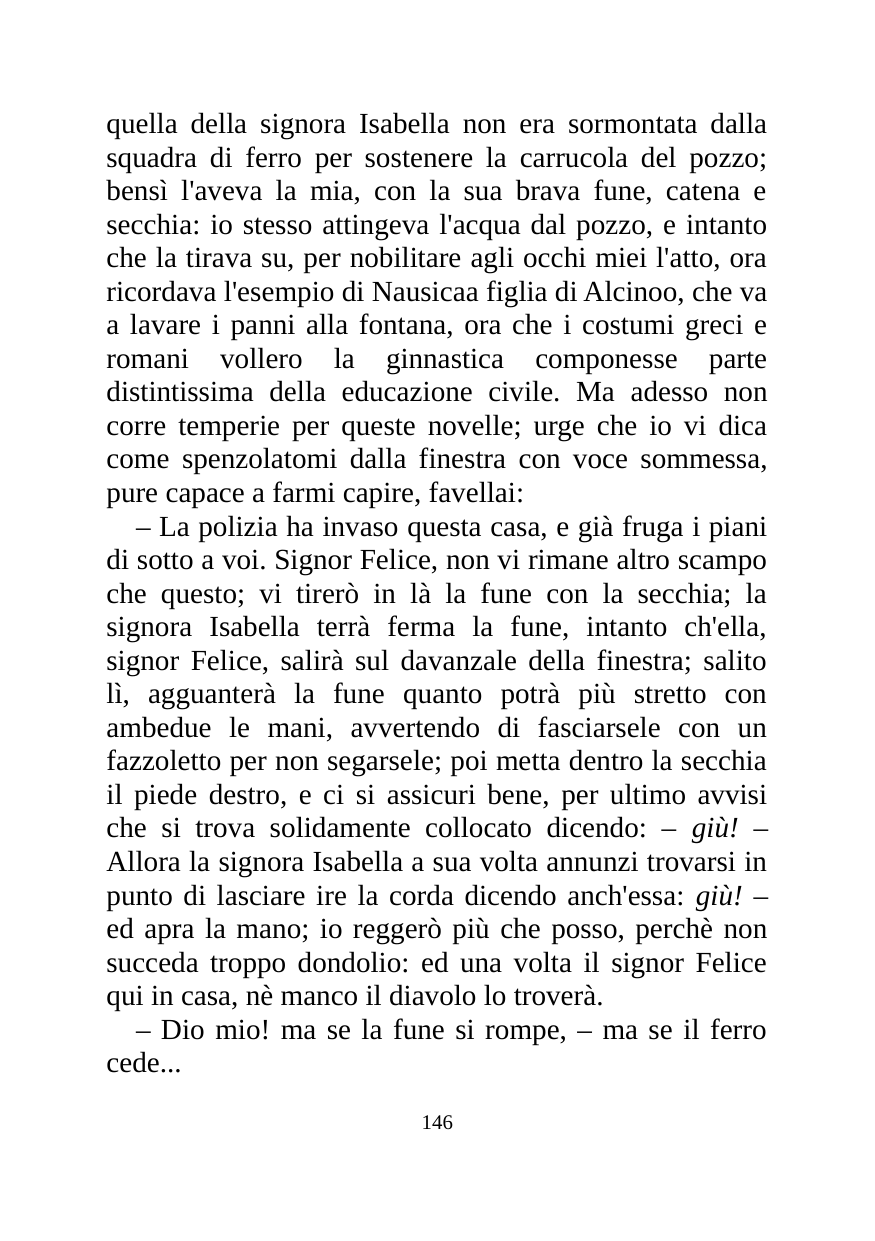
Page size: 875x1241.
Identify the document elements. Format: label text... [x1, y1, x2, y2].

text – La polizia ha invaso questa casa, e già fruga i piani di sotto a voi. Signor Felice, non vi rimane altro scampo che questo; vi tirerò in là la fune con la secchia; la signora Isabella terrà ferma la fune, intanto ch'ella, signor Felice, salirà sul davanzale della finestra; salito lì, agguanterà la fune quanto potrà più stretto con ambedue le mani, avvertendo di fasciarsele con un fazzoletto per non segarsele; poi metta dentro la secchia il piede destro, e ci si assicuri bene, per ultimo avvisi che si trova solidamente collocato dicendo: – giù! – Allora la signora Isabella a sua volta annunzi trovarsi in punto di lasciare ire la corda dicendo anch'essa: giù! – ed apra la mano; io reggerò più che posso, perchè non succeda troppo dondolio: ed una volta il signor Felice qui in casa, nè manco il diavolo lo troverà. [106, 509, 768, 1012]
text – Dio mio! ma se la fune si rompe, – ma se il ferro cede... [106, 1012, 768, 1079]
text quella della signora Isabella non era sormontata dalla squadra di ferro per sostenere la carrucola del pozzo; bensì l'aveva la mia, con la sua brava fune, catena e secchia: io stesso attingeva l'acqua dal pozzo, e intanto che la tirava su, per nobilitare agli occhi miei l'atto, ora ricordava l'esempio di Nausicaa figlia di Alcinoo, che va a lavare i panni alla fontana, ora che i costumi greci e romani vollero la ginnastica componesse parte distintissima della educazione civile. Ma adesso non corre temperie per queste novelle; urge che io vi dica come spenzolatomi dalla finestra con voce sommessa, pure capace a farmi capire, favellai: [106, 106, 768, 509]
